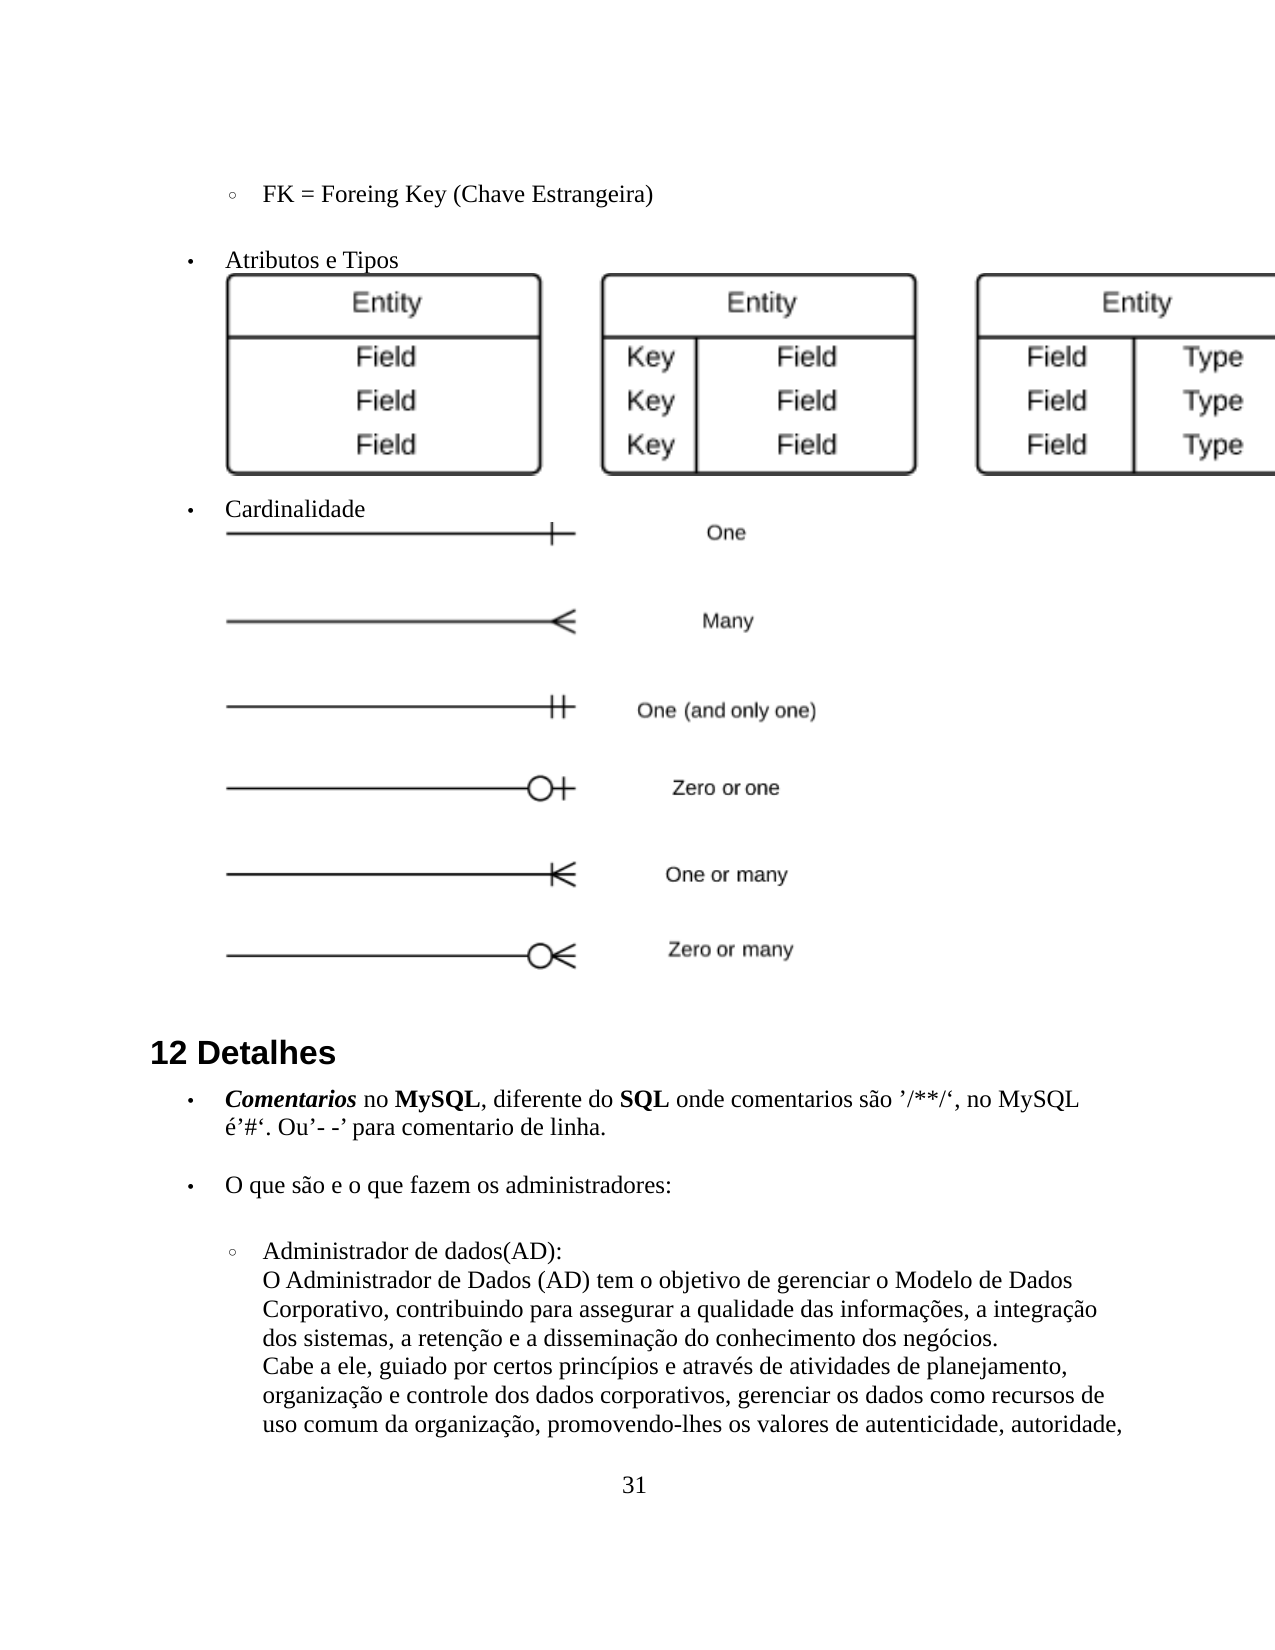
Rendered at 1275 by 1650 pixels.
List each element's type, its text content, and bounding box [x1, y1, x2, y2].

picture [225, 522, 816, 970]
list O que são e o que fazem os administradores: [187, 1170, 1125, 1227]
list [225, 150, 1125, 179]
picture [225, 273, 1275, 476]
list Atributos e Tipos [187, 245, 1125, 273]
subtitle 12 Detalhes [150, 1033, 1125, 1071]
list FK = Foreing Key (Chave Estrangeira) [225, 179, 1125, 236]
list Comentarios no MySQL, diferente do SQL onde comentarios são ’/**/‘, no MySQL é’#‘. Ou’- -’ para comentario de linha. [187, 1084, 1125, 1170]
list Administrador de dados(AD): O Administrador de Dados (AD) tem o objetivo de gerenciar o Modelo de Dados Corporativo, contribuindo para assegurar a qualidade das informações, a integração dos sistemas, a retenção e a disseminação do conhecimento dos negócios. Cabe a ele, guiado por certos princípios e através de atividades de planejamento, organização e controle dos dados corporativos, gerenciar os dados como recursos de uso comum da organização, promovendo-lhes os valores de autenticidade, autoridade, [225, 1236, 1125, 1438]
list Cardinalidade [187, 494, 1125, 522]
